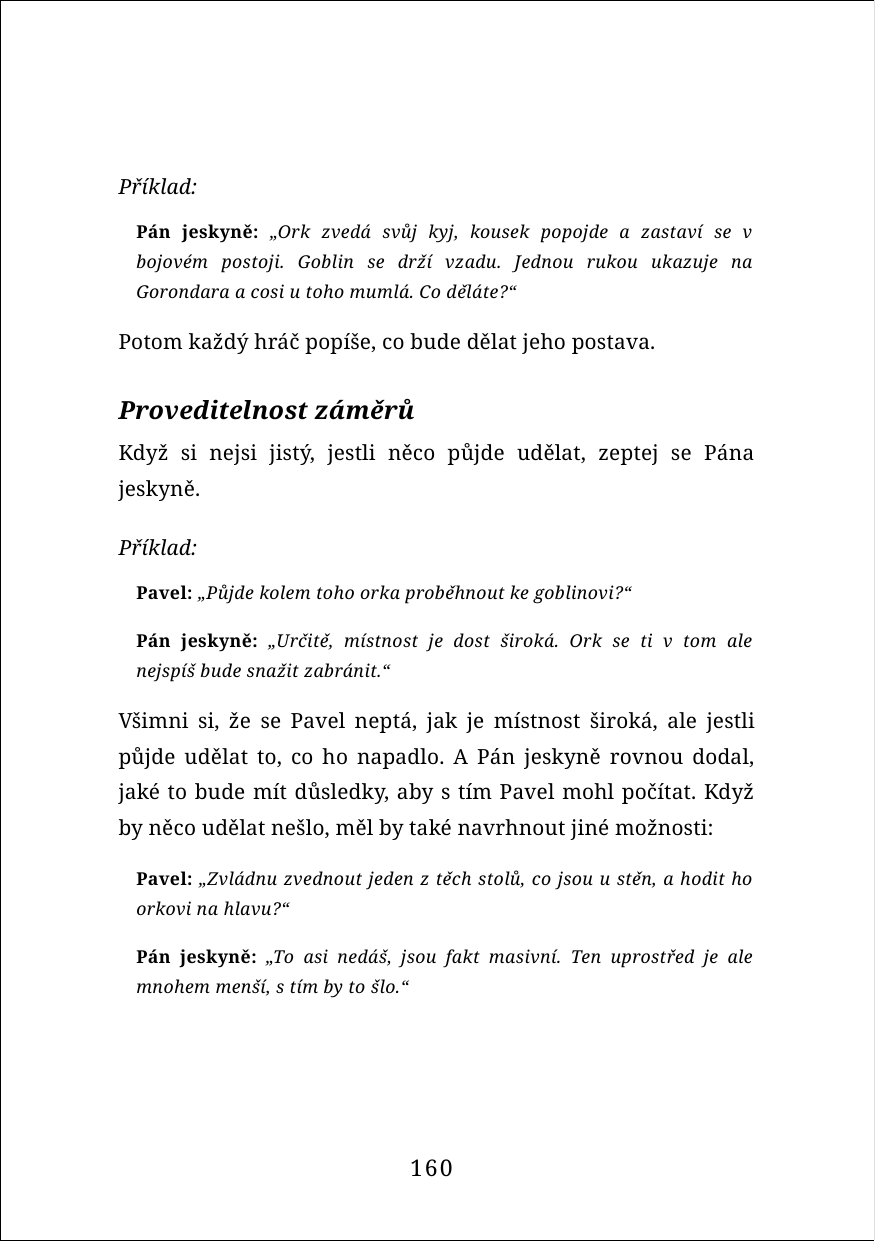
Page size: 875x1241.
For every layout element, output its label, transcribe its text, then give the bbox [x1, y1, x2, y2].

subtitle Proveditelnost záměrů [118, 392, 756, 426]
text Všimni si, že se Pavel neptá, jak je místnost široká, ale jestli půjde udělat to, co ho napadlo. A Pán jeskyně rovnou dodal, jaké to bude mít důsledky, aby s tím Pavel mohl počítat. Když by něco udělat nešlo, měl by také navrhnout jiné možnosti: [118, 706, 756, 841]
text Pavel: „Půjde kolem toho orka proběhnout ke goblinovi?“ [136, 580, 756, 604]
text Pán jeskyně: „To asi nedáš, jsou fakt masivní. Ten uprostřed je ale mnohem menší, s tím by to šlo.“ [136, 944, 756, 998]
text Pán jeskyně: „Určitě, místnost je dost široká. Ork se ti v tom ale nejspíš bude snažit zabránit.“ [136, 628, 756, 682]
text Pavel: „Zvládnu zvednout jeden z těch stolů, co jsou u stěn, a hodit ho orkovi na hlavu?“ [136, 866, 756, 920]
text Potom každý hráč popíše, co bude dělat jeho postava. [118, 327, 756, 356]
text Příklad: [118, 172, 756, 200]
text Když si nejsi jistý, jestli něco půjde udělat, zeptej se Pána jeskyně. [118, 438, 756, 502]
text Příklad: [118, 533, 756, 561]
text Pán jeskyně: „Ork zvedá svůj kyj, kousek popojde a zastaví se v bojovém postoji. Goblin se drží vzadu. Jednou rukou ukazuje na Gorondara a cosi u toho mumlá. Co děláte?“ [136, 219, 756, 304]
